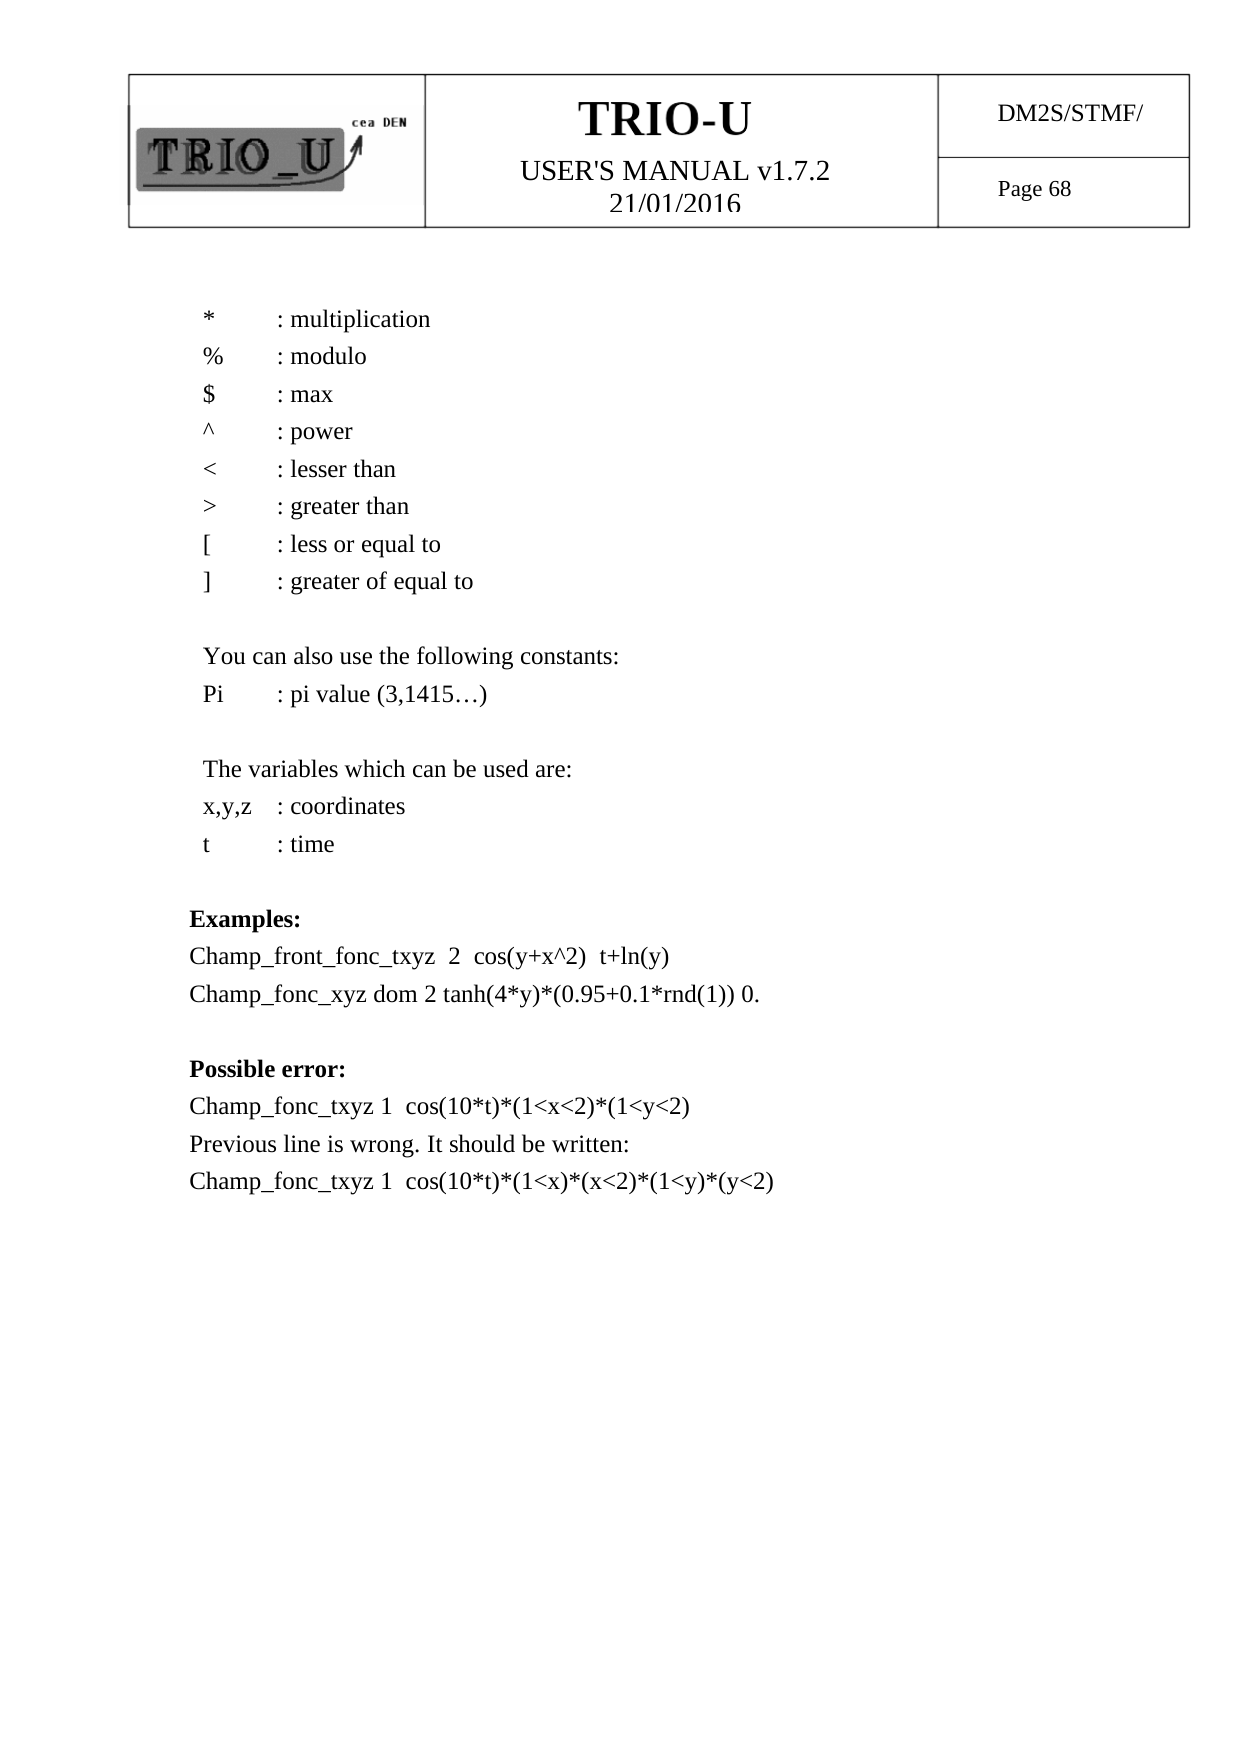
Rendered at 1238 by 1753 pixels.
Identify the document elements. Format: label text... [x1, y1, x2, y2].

text t : time [203, 820, 1165, 858]
text Champ_fonc_txyz 1 cos(10*t)*(1<x)*(x<2)*(1<y)*(y<2) [189, 1158, 1165, 1195]
text Champ_fonc_txyz 1 cos(10*t)*(1<x<2)*(1<y<2) [189, 1083, 1165, 1120]
text ] : greater of equal to [203, 558, 1165, 595]
text x,y,z : coordinates [203, 783, 1165, 820]
text ^ : power [203, 408, 1165, 445]
text Previous line is wrong. It should be written: [189, 1120, 1165, 1158]
text Examples: [189, 895, 1165, 933]
text Possible error: [189, 1045, 1165, 1083]
text < : lesser than [203, 445, 1165, 483]
text * : multiplication [203, 295, 1165, 333]
text The variables which can be used are: [203, 745, 1165, 783]
text $ : max [203, 370, 1165, 408]
text Champ_fonc_xyz dom 2 tanh(4*y)*(0.95+0.1*rnd(1)) 0. [189, 970, 1165, 1008]
text [ : less or equal to [203, 520, 1165, 558]
text Champ_front_fonc_txyz 2 cos(y+x^2) t+ln(y) [189, 933, 1165, 970]
text > : greater than [203, 483, 1165, 520]
text Pi : pi value (3,1415…) [203, 670, 1165, 708]
text You can also use the following constants: [203, 633, 1165, 670]
text % : modulo [203, 333, 1165, 370]
